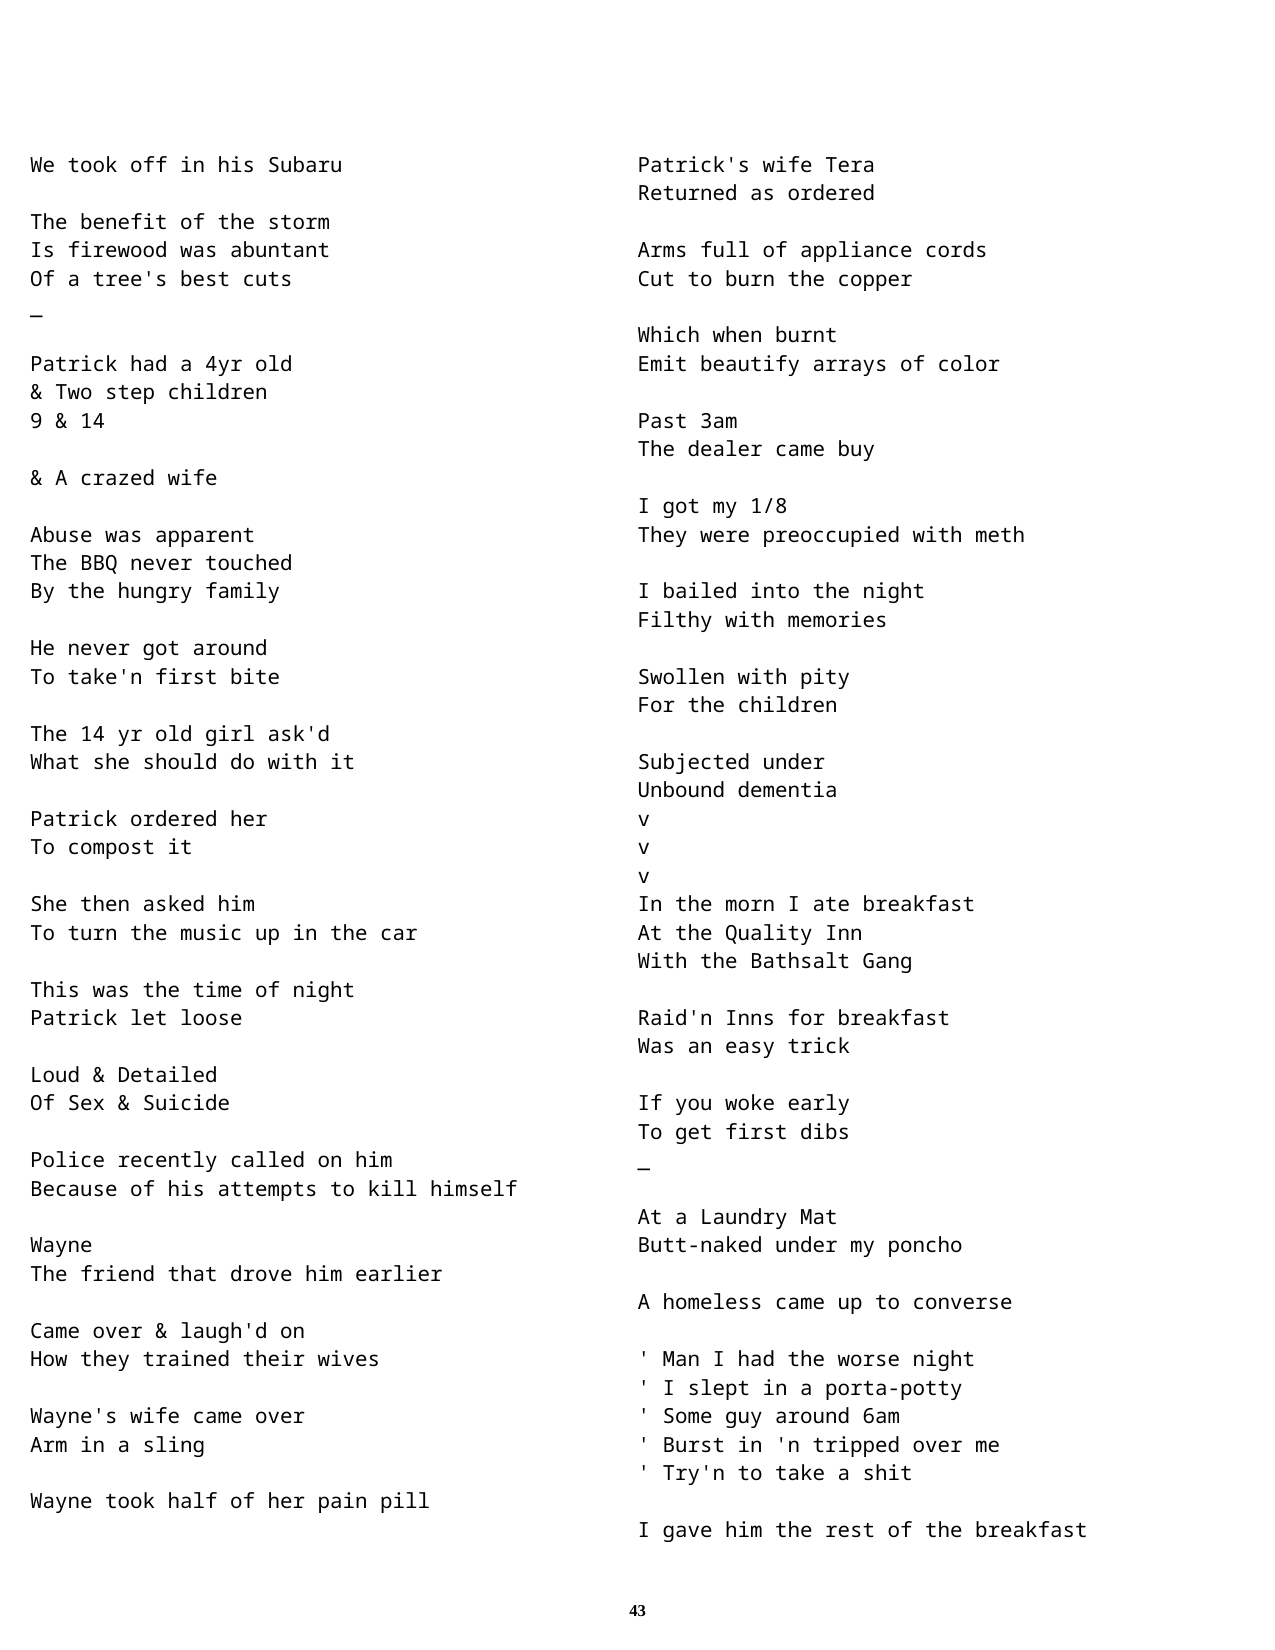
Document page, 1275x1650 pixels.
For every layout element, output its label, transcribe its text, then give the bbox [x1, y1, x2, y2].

text v [637, 832, 1245, 861]
text Police recently called on him [30, 1145, 637, 1174]
text & A crazed wife [30, 463, 637, 491]
text To take'n first bite [30, 662, 637, 690]
text ' Man I had the worse night [637, 1344, 1245, 1373]
text I got my 1/8 [637, 491, 1245, 520]
text He never got around [30, 633, 637, 662]
text _ [637, 1145, 1245, 1174]
text Patrick ordered her [30, 804, 637, 832]
text The friend that drove him earlier [30, 1259, 637, 1287]
text _ [30, 292, 637, 321]
text v [637, 861, 1245, 889]
text They were preoccupied with meth [637, 520, 1245, 548]
text Patrick let loose [30, 1003, 637, 1032]
text Past 3am [637, 406, 1245, 434]
text To get first dibs [637, 1117, 1245, 1145]
text Unbound dementia [637, 776, 1245, 804]
text Is firewood was abuntant [30, 235, 637, 264]
text Of a tree's best cuts [30, 264, 637, 292]
text How they trained their wives [30, 1344, 637, 1373]
text She then asked him [30, 889, 637, 918]
text & Two step children [30, 377, 637, 406]
text ' I slept in a porta-potty [637, 1373, 1245, 1401]
text Patrick's wife Tera [637, 150, 1245, 178]
text Abuse was apparent [30, 520, 637, 548]
text Returned as ordered [637, 178, 1245, 207]
text If you woke early [637, 1088, 1245, 1117]
text ' Try'n to take a shit [637, 1458, 1245, 1487]
text Arms full of appliance cords [637, 235, 1245, 264]
text Arm in a sling [30, 1430, 637, 1458]
text The BBQ never touched [30, 548, 637, 577]
text Subjected under [637, 747, 1245, 776]
text For the children [637, 690, 1245, 719]
text In the morn I ate breakfast [637, 889, 1245, 918]
text At a Laundry Mat [637, 1202, 1245, 1231]
text Emit beautify arrays of color [637, 349, 1245, 377]
text Because of his attempts to kill himself [30, 1174, 637, 1202]
text Wayne took half of her pain pill [30, 1487, 637, 1515]
text At the Quality Inn [637, 918, 1245, 946]
text The dealer came buy [637, 434, 1245, 463]
text Was an easy trick [637, 1032, 1245, 1060]
text To turn the music up in the car [30, 918, 637, 946]
text This was the time of night [30, 975, 637, 1003]
text Cut to burn the copper [637, 264, 1245, 292]
text Filthy with memories [637, 605, 1245, 633]
text ' Some guy around 6am [637, 1401, 1245, 1430]
text I bailed into the night [637, 577, 1245, 605]
text Of Sex & Suicide [30, 1088, 637, 1117]
text To compost it [30, 832, 637, 861]
text Wayne's wife came over [30, 1401, 637, 1430]
text The 14 yr old girl ask'd [30, 719, 637, 747]
text v [637, 804, 1245, 832]
text Butt-naked under my poncho [637, 1231, 1245, 1259]
text 9 & 14 [30, 406, 637, 434]
text Wayne [30, 1231, 637, 1259]
text Came over & laugh'd on [30, 1316, 637, 1344]
text What she should do with it [30, 747, 637, 776]
text With the Bathsalt Gang [637, 946, 1245, 975]
text Which when burnt [637, 321, 1245, 349]
text Loud & Detailed [30, 1060, 637, 1088]
text We took off in his Subaru [30, 150, 637, 178]
text The benefit of the storm [30, 207, 637, 235]
text Swollen with pity [637, 662, 1245, 690]
text ' Burst in 'n tripped over me [637, 1430, 1245, 1458]
text Patrick had a 4yr old [30, 349, 637, 377]
text Raid'n Inns for breakfast [637, 1003, 1245, 1032]
text I gave him the rest of the breakfast [637, 1515, 1245, 1543]
text A homeless came up to converse [637, 1287, 1245, 1316]
text By the hungry family [30, 577, 637, 605]
